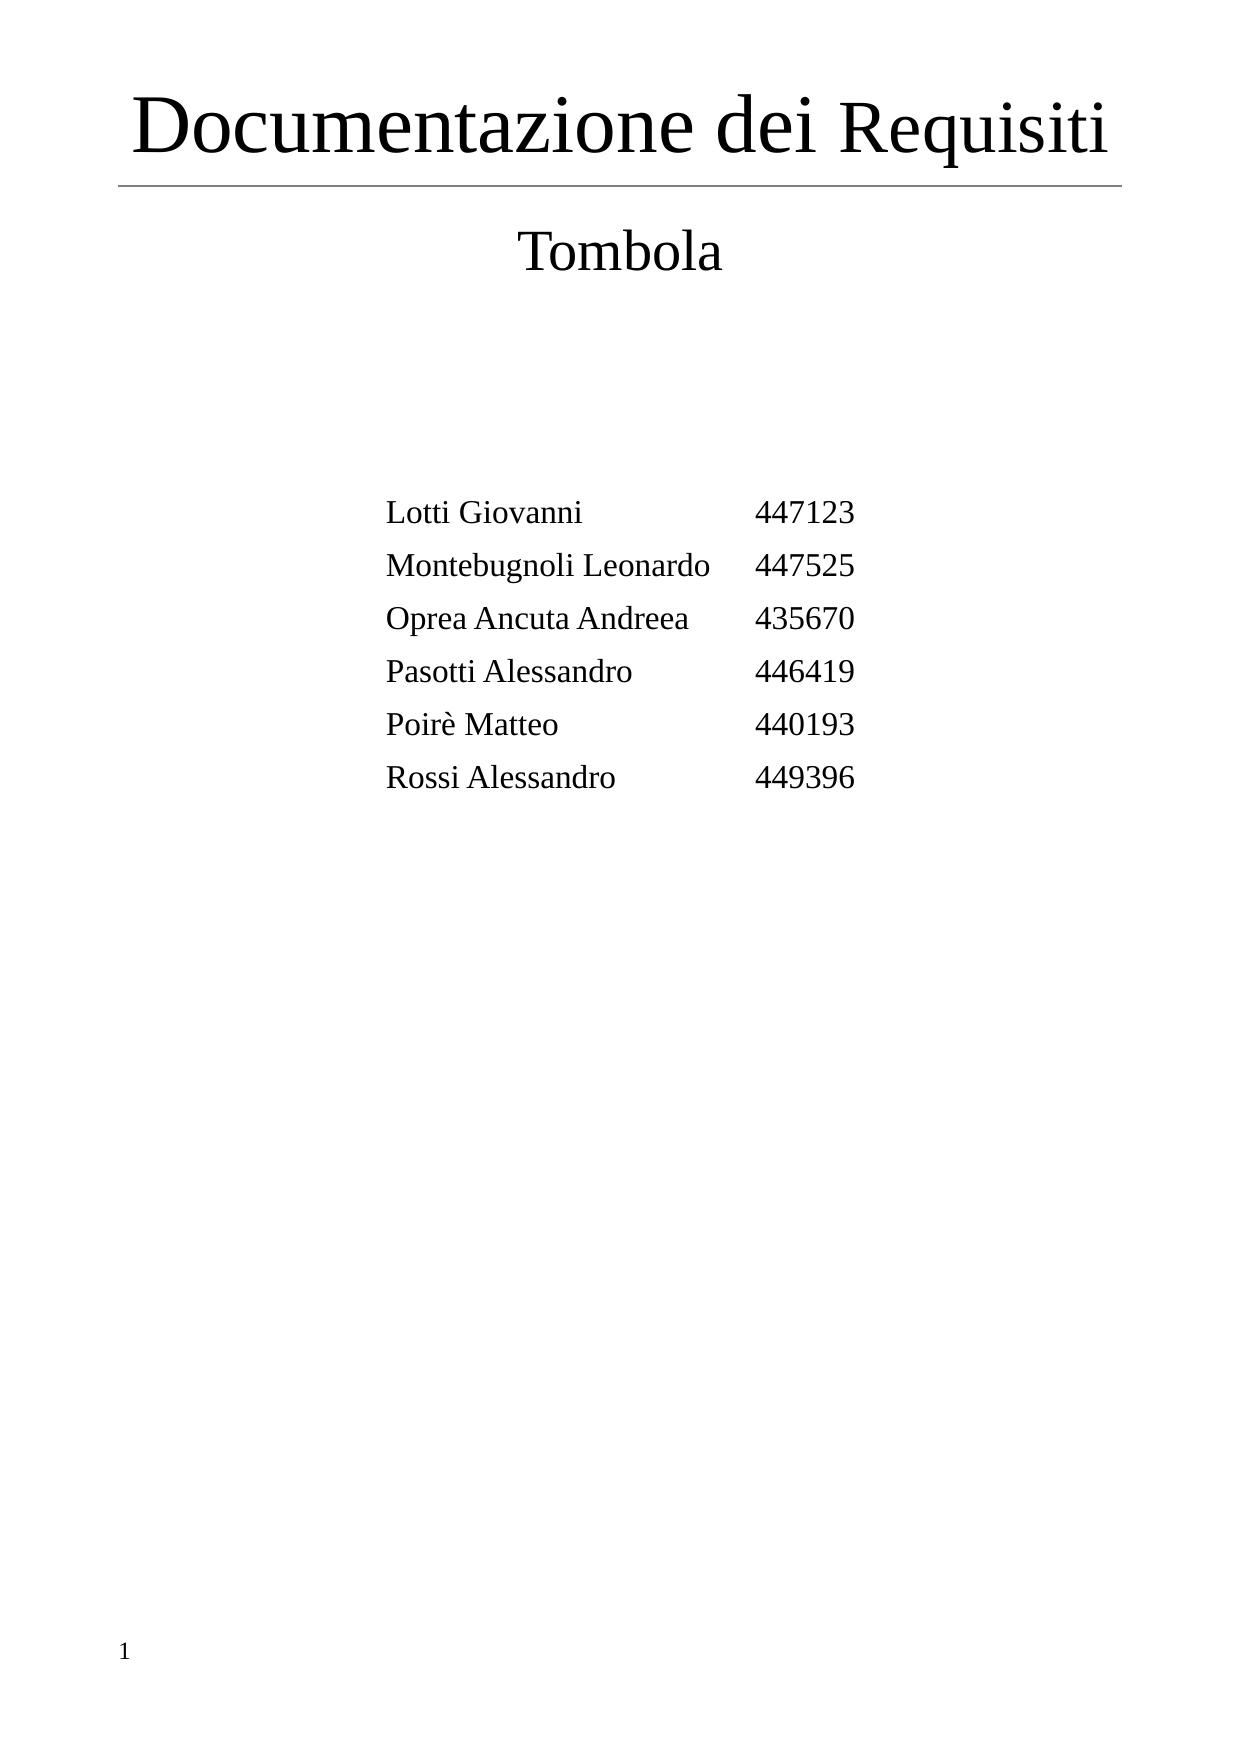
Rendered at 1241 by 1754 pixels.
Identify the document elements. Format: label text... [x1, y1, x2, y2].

text Tombola [118, 216, 1122, 283]
text Oprea Ancuta Andreea 435670 [118, 599, 1122, 637]
text Poirè Matteo 440193 [118, 704, 1122, 743]
text Documentazione dei Requisiti [118, 75, 1122, 171]
text Montebugnoli Leonardo 447525 [118, 546, 1122, 584]
text Rossi Alessandro 449396 [118, 757, 1122, 796]
text Lotti Giovanni 447123 [118, 493, 1122, 531]
text Pasotti Alessandro 446419 [118, 652, 1122, 690]
